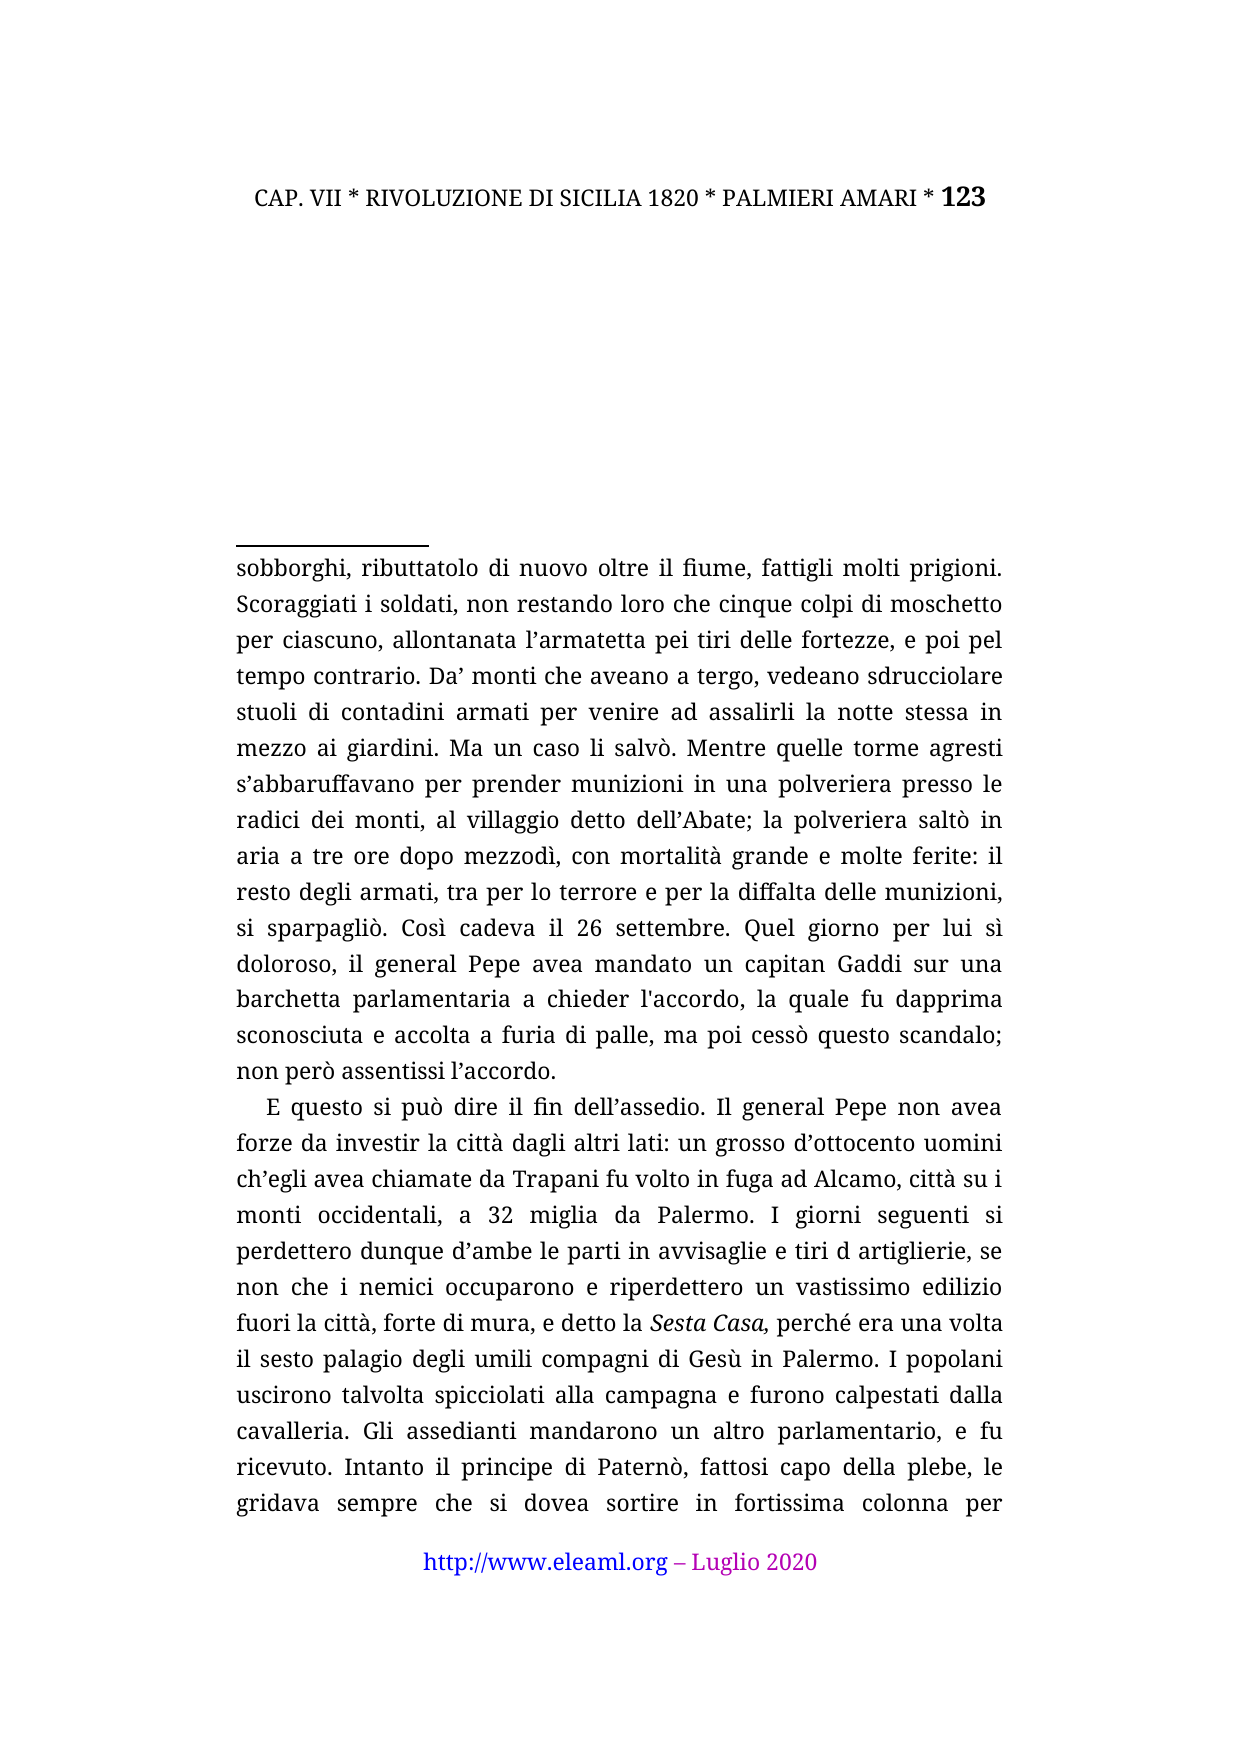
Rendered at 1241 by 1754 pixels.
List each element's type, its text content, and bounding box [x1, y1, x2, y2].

text E questo si può dire il fin dell’assedio. Il general Pepe non avea forze da investir la città dagli altri lati: un grosso d’ottocento uomini ch’egli avea chiamate da Trapani fu volto in fuga ad Alcamo, città su i monti occidentali, a 32 miglia da Palermo. I giorni seguenti si perdettero dunque d’ambe le parti in avvisaglie e tiri d artiglierie, se non che i nemici occuparono e riperdettero un vastissimo edilizio fuori la città, forte di mura, e detto la Sesta Casa, perché era una volta il sesto palagio degli umili compagni di Gesù in Palermo. I popolani uscirono talvolta spicciolati alla campagna e furono calpestati dalla cavalleria. Gli assedianti mandarono un altro parlamentario, e fu ricevuto. Intanto il principe di Paternò, fattosi capo della plebe, le gridava sempre che si dovea sortire in fortissima colonna per [236, 1091, 1004, 1518]
text sobborghi, ributtatolo di nuovo oltre il fiume, fattigli molti prigioni. Scoraggiati i soldati, non restando loro che cinque colpi di moschetto per ciascuno, allontanata l’armatetta pei tiri delle fortezze, e poi pel tempo contrario. Da’ monti che aveano a tergo, vedeano sdrucciolare stuoli di contadini armati per venire ad assalirli la notte stessa in mezzo ai giardini. Ma un caso li salvò. Mentre quelle torme agresti s’abbaruffavano per prender munizioni in una polveriera presso le radici dei monti, al villaggio detto dell’Abate; la polveriera saltò in aria a tre ore dopo mezzodì, con mortalità grande e molte ferite: il resto degli armati, tra per lo terrore e per la diffalta delle munizioni, si sparpagliò. Così cadeva il 26 settembre. Quel giorno per lui sì doloroso, il general Pepe avea mandato un capitan Gaddi sur una barchetta parlamentaria a chieder l'accordo, la quale fu dapprima sconosciuta e accolta a furia di palle, ma poi cessò questo scandalo; non però assentissi l’accordo. [236, 552, 1004, 1087]
